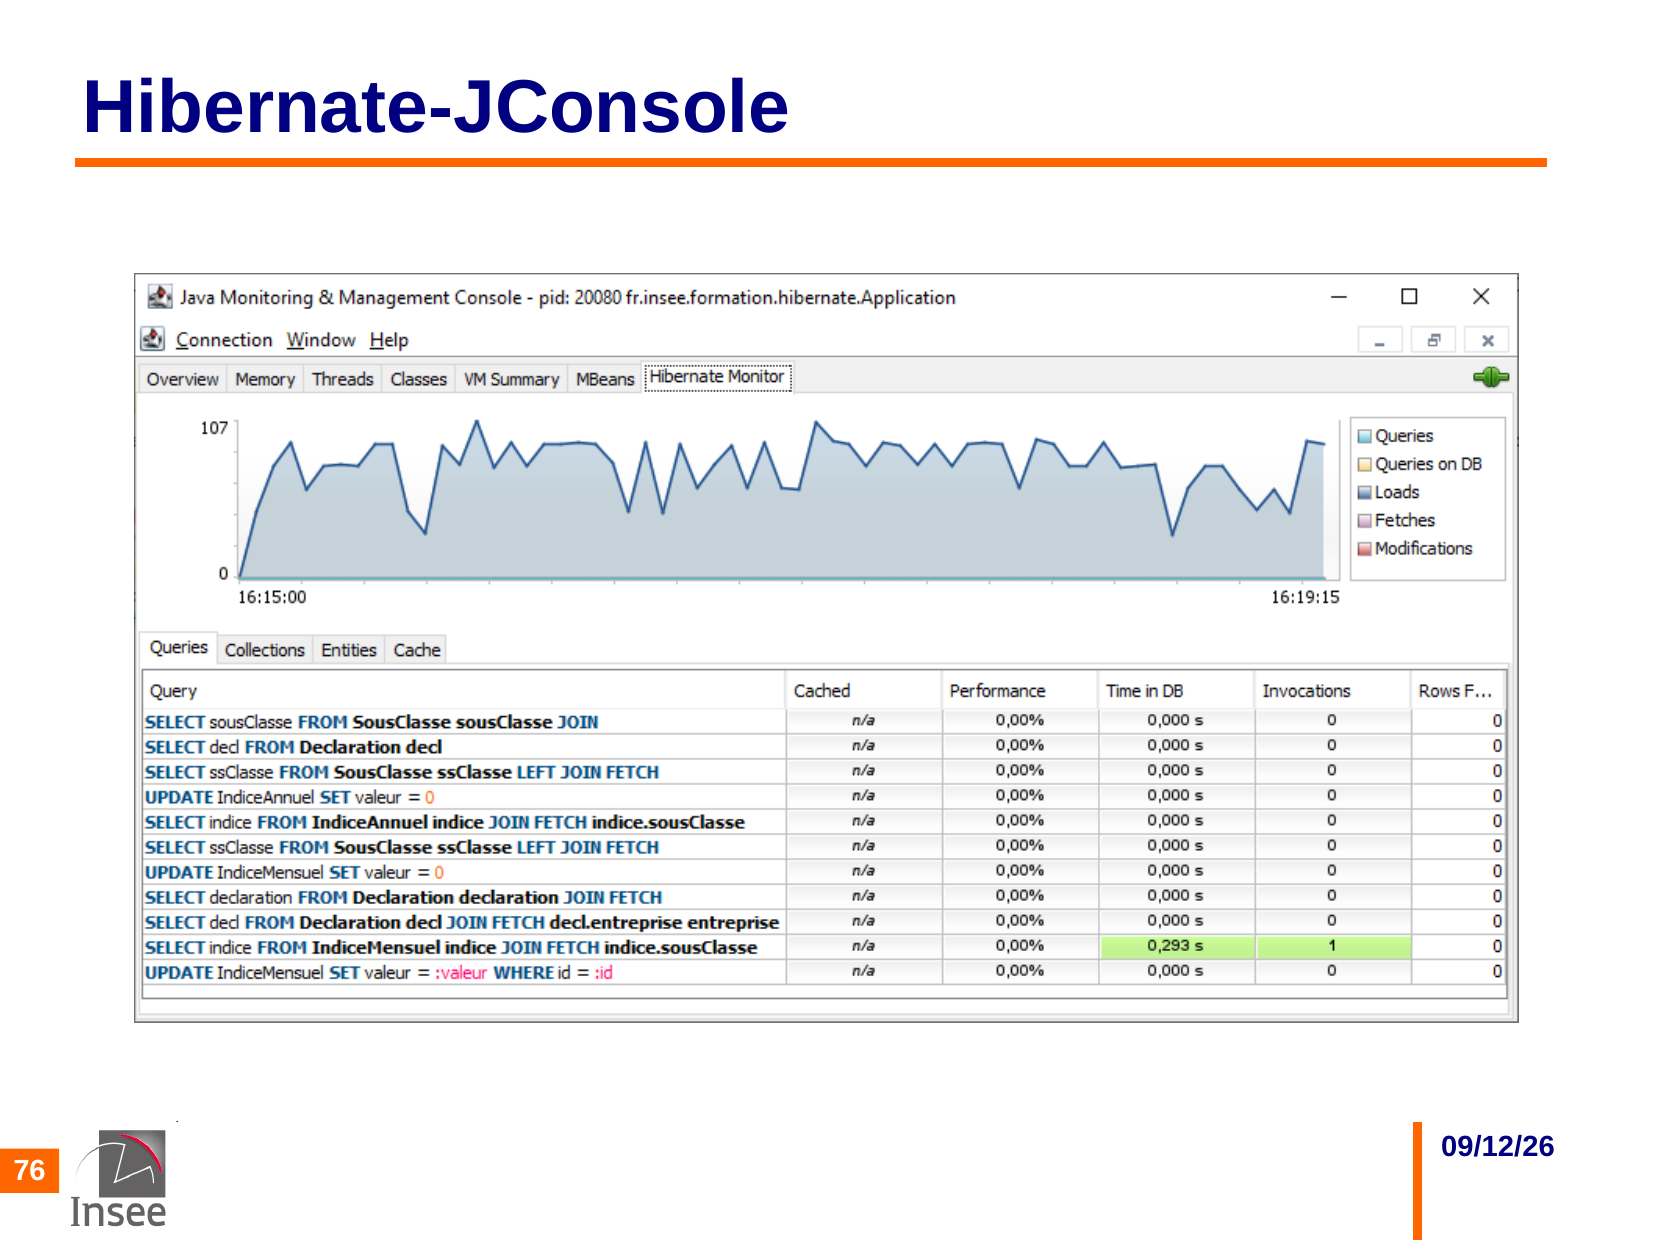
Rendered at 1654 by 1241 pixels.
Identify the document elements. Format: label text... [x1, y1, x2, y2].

picture [62, 1121, 178, 1241]
title Hibernate-JConsole [82, 49, 1619, 163]
picture [134, 273, 1519, 1023]
